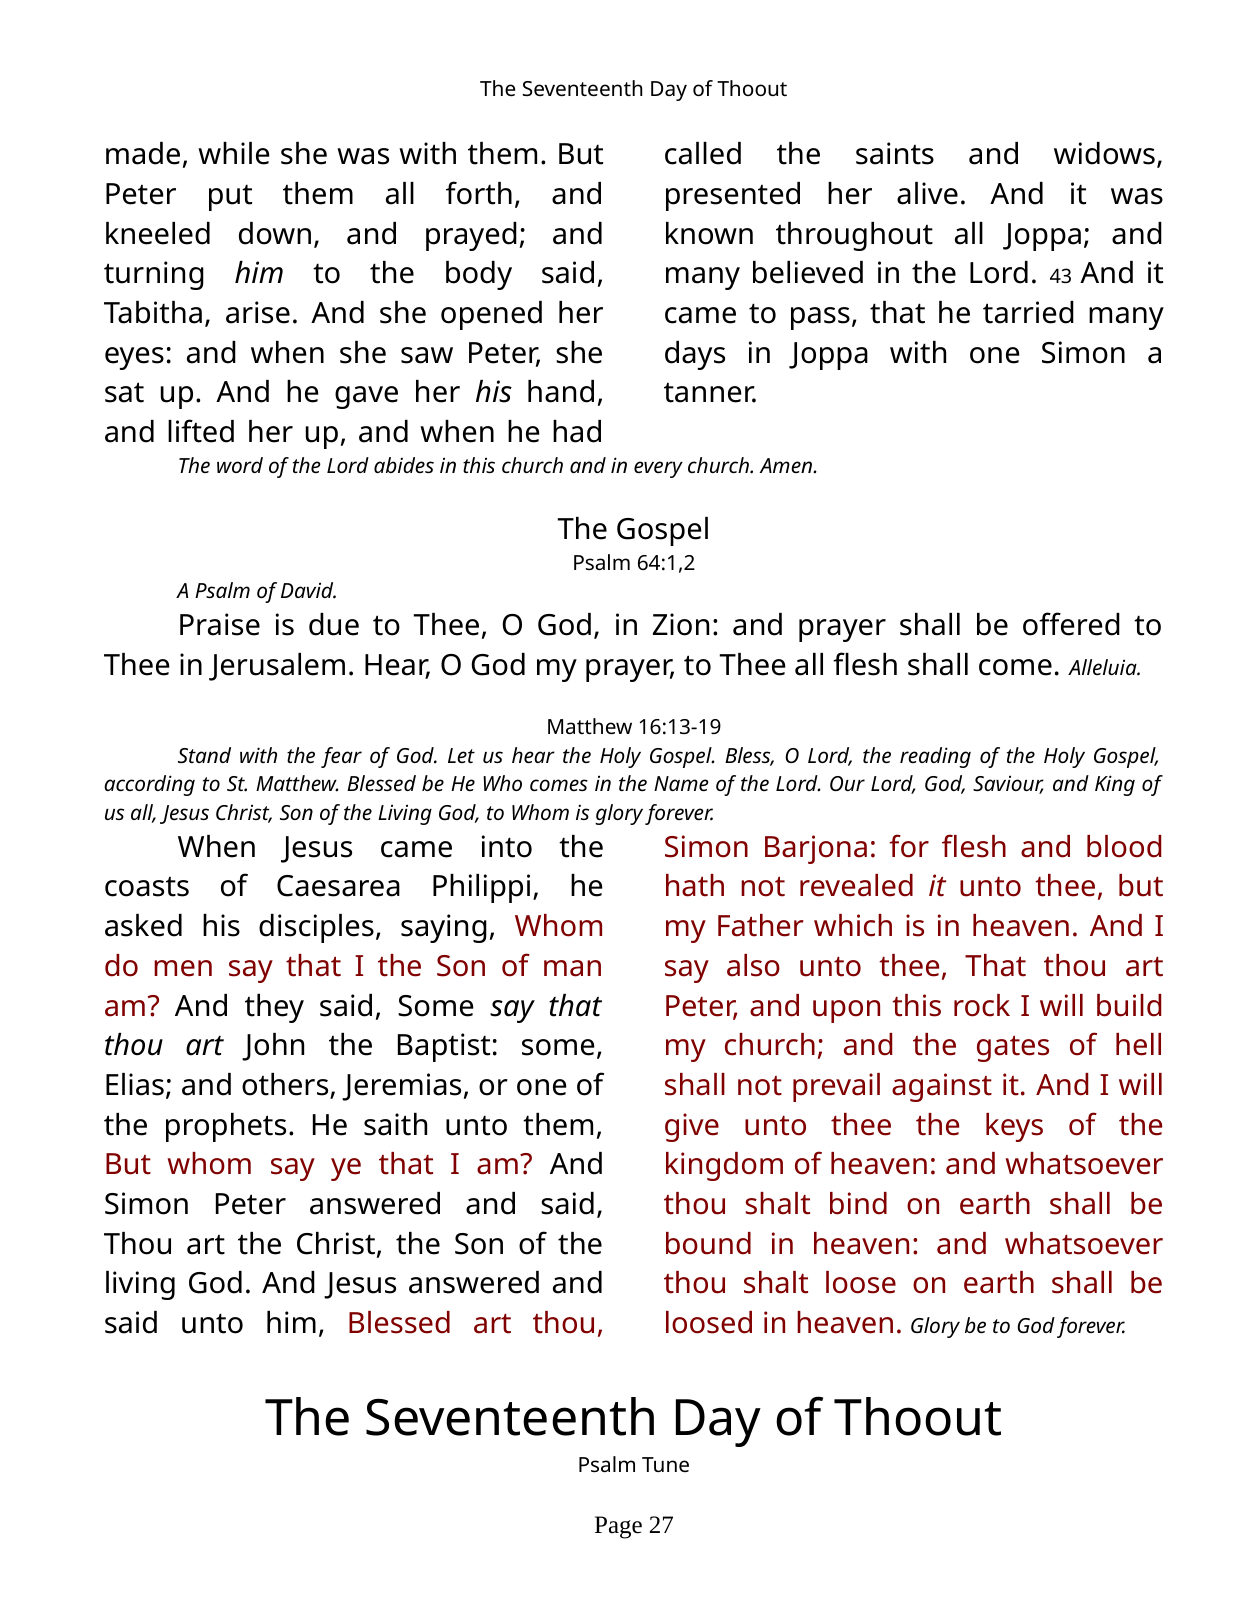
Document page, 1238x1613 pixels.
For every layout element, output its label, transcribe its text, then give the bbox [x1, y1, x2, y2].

text Psalm Tune [103, 1450, 1164, 1478]
text A Psalm of David. [103, 576, 1164, 604]
text Simon Barjona: for flesh and blood hath not revealed it unto thee, but my Father which is in heaven. And I say also unto thee, That thou art Peter, and upon this rock I will build my church; and the gates of hell shall not prevail against it. And I will give unto thee the keys of the kingdom of heaven: and whatsoever thou shalt bind on earth shall be bound in heaven: and whatsoever thou shalt loose on earth shall be loosed in heaven. Glory be to God forever. [663, 826, 1164, 1342]
text When Jesus came into the coasts of Caesarea Philippi, he asked his disciples, saying, Whom do men say that I the Son of man am? And they said, Some say that thou art John the Baptist: some, Elias; and others, Jeremias, or one of the prophets. He saith unto them, But whom say ye that I am? And Simon Peter answered and said, Thou art the Christ, the Son of the living God. And Jesus answered and said unto him, Blessed art thou, [103, 826, 604, 1342]
text Psalm 64:1,2 [103, 548, 1164, 576]
text called the saints and widows, presented her alive. And it was known throughout all Joppa; and many believed in the Lord. 43 And it came to pass, that he tarried many days in Joppa with one Simon a tanner. [663, 133, 1164, 411]
text The word of the Lord abides in this church and in every church. Amen. [103, 451, 1164, 479]
text made, while she was with them. But Peter put them all forth, and kneeled down, and prayed; and turning him to the body said, Tabitha, arise. And she opened her eyes: and when she saw Peter, she sat up. And he gave her his hand, and lifted her up, and when he had [103, 133, 604, 451]
text The Seventeenth Day of Thoout [102, 74, 1165, 102]
text Stand with the fear of God. Let us hear the Holy Gospel. Bless, O Lord, the reading of the Holy Gospel, according to St. Matthew. Blessed be He Who comes in the Name of the Lord. Our Lord, God, Saviour, and King of us all, Jesus Christ, Son of the Living God, to Whom is glory forever. [103, 741, 1164, 826]
text The Seventeenth Day of Thoout [103, 1382, 1164, 1450]
text Matthew 16:13-19 [103, 712, 1164, 741]
text Praise is due to Thee, O God, in Zion: and prayer shall be offered to Thee in Jerusalem. Hear, O God my prayer, to Thee all flesh shall come. Alleluia. [103, 604, 1164, 684]
text The Gospel [103, 508, 1164, 548]
